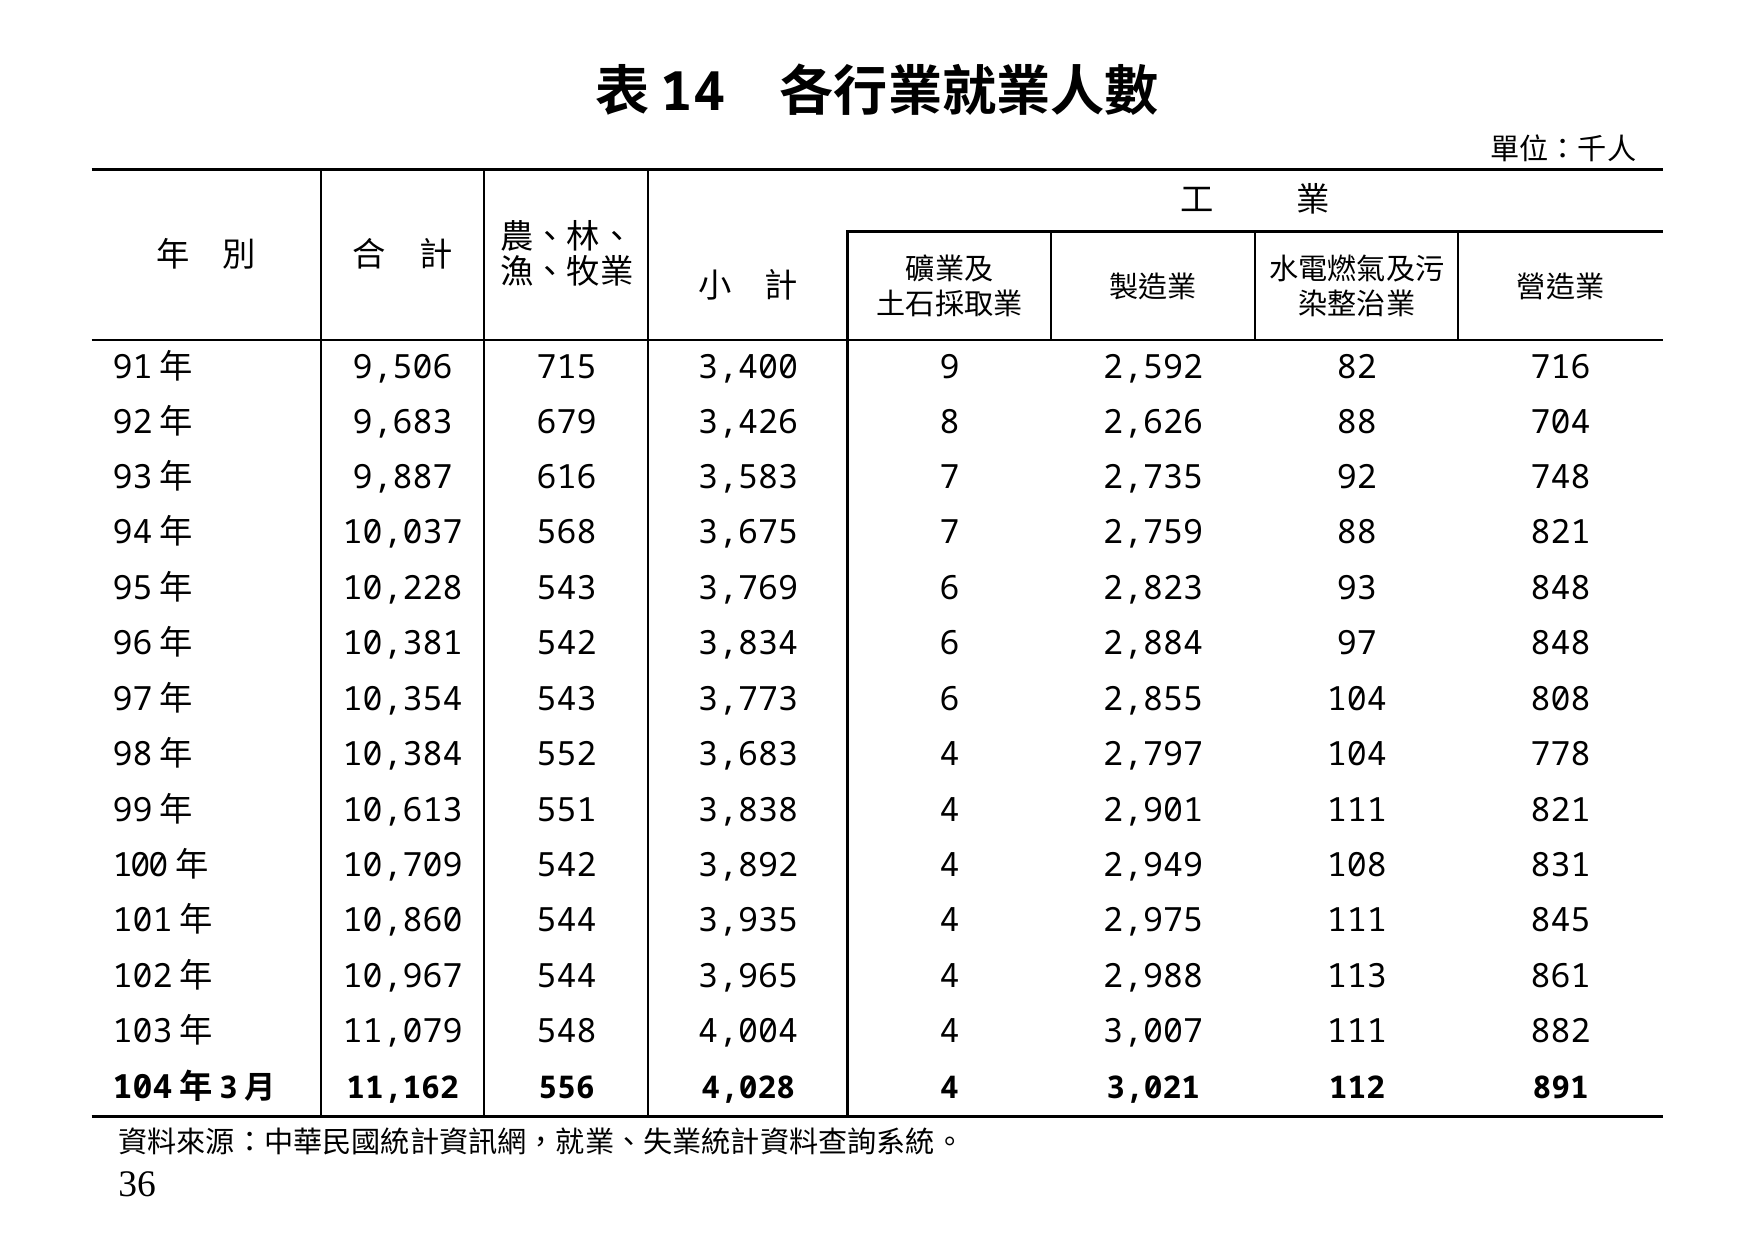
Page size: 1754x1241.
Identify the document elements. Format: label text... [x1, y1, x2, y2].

table_cell 4,004 [649, 1004, 846, 1060]
table_cell 778 [1458, 727, 1662, 783]
table_cell 97年 [92, 672, 320, 727]
table_cell 4 [849, 1060, 1051, 1115]
table_cell 542 [485, 838, 647, 893]
table_cell 88 [1255, 395, 1458, 450]
table_cell 7 [849, 506, 1051, 561]
table_cell 845 [1458, 894, 1662, 949]
table_cell 112 [1255, 1060, 1458, 1115]
table_cell 水電燃氣及污染整治業 [1256, 233, 1457, 339]
table_cell 548 [485, 1004, 647, 1060]
table_cell 104 [1255, 727, 1458, 783]
table_cell 3,834 [649, 616, 846, 672]
table_cell 108 [1255, 838, 1458, 893]
table_cell 2,855 [1051, 672, 1255, 727]
table_cell 831 [1458, 838, 1662, 893]
table_cell 3,675 [649, 506, 846, 561]
table_cell 10,354 [322, 672, 483, 727]
table_cell 2,759 [1051, 506, 1255, 561]
table_cell 101年 [92, 894, 320, 949]
table_cell 3,583 [649, 450, 846, 506]
table_cell 821 [1458, 506, 1662, 561]
text 單位：千人 [118, 126, 1636, 168]
table_cell 542 [485, 616, 647, 672]
table_cell 82 [1255, 341, 1458, 395]
table_cell 91年 [92, 341, 320, 395]
table_cell 100年 [92, 838, 320, 893]
table_cell 544 [485, 949, 647, 1004]
table_cell 2,823 [1051, 561, 1255, 616]
table_cell 6 [849, 561, 1051, 616]
table_cell 98年 [92, 727, 320, 783]
table_cell 88 [1255, 506, 1458, 561]
table_cell 10,709 [322, 838, 483, 893]
table_header 工 業 [848, 171, 1662, 230]
table_cell 2,797 [1051, 727, 1255, 783]
table_cell 製造業 [1052, 233, 1254, 339]
table_cell 97 [1255, 616, 1458, 672]
table_cell 10,384 [322, 727, 483, 783]
table_cell 7 [849, 450, 1051, 506]
table_header 年 別 [92, 171, 320, 339]
table_cell 543 [485, 561, 647, 616]
table_cell 4 [849, 783, 1051, 838]
table_cell 93年 [92, 450, 320, 506]
table_cell 10,967 [322, 949, 483, 1004]
table_cell 556 [485, 1060, 647, 1115]
table_cell 704 [1458, 395, 1662, 450]
table_cell 551 [485, 783, 647, 838]
table_cell 95年 [92, 561, 320, 616]
table_cell 6 [849, 672, 1051, 727]
table_cell 2,626 [1051, 395, 1255, 450]
table_cell 543 [485, 672, 647, 727]
table_cell 10,381 [322, 616, 483, 672]
table_cell 111 [1255, 1004, 1458, 1060]
table_cell 3,769 [649, 561, 846, 616]
table_header [649, 171, 847, 230]
table_cell 9,683 [322, 395, 483, 450]
table_cell 2,949 [1051, 838, 1255, 893]
table_cell 4,028 [649, 1060, 846, 1115]
table_cell 3,400 [649, 341, 846, 395]
table_cell 營造業 [1459, 233, 1662, 339]
table_cell 104年3月 [92, 1060, 320, 1115]
table_cell 3,892 [649, 838, 846, 893]
table_cell 882 [1458, 1004, 1662, 1060]
table_cell 4 [849, 949, 1051, 1004]
table_cell 808 [1458, 672, 1662, 727]
table_cell 92年 [92, 395, 320, 450]
table_cell 10,860 [322, 894, 483, 949]
table_cell 礦業及 土石採取業 [849, 233, 1050, 339]
table_cell 10,613 [322, 783, 483, 838]
table_header 農、林、 漁、牧業 [485, 171, 647, 339]
table_cell 748 [1458, 450, 1662, 506]
text 資料來源：中華民國統計資訊網，就業、失業統計資料查詢系統。 [118, 1118, 1636, 1161]
table_cell 821 [1458, 783, 1662, 838]
table_cell 11,162 [322, 1060, 483, 1115]
table_cell 小 計 [649, 230, 846, 339]
table_cell 6 [849, 616, 1051, 672]
table_cell 9 [849, 341, 1051, 395]
table_header 合 計 [322, 171, 483, 339]
table_cell 9,887 [322, 450, 483, 506]
subtitle 表14 各行業就業人數 [118, 47, 1636, 126]
table_cell 3,935 [649, 894, 846, 949]
table_cell 2,901 [1051, 783, 1255, 838]
table_cell 93 [1255, 561, 1458, 616]
table_cell 10,037 [322, 506, 483, 561]
table_cell 891 [1458, 1060, 1662, 1115]
table_cell 544 [485, 894, 647, 949]
table_cell 94年 [92, 506, 320, 561]
table_cell 10,228 [322, 561, 483, 616]
table_cell 4 [849, 838, 1051, 893]
table_cell 3,683 [649, 727, 846, 783]
table_cell 4 [849, 727, 1051, 783]
table_cell 679 [485, 395, 647, 450]
table_cell 848 [1458, 616, 1662, 672]
table_cell 3,965 [649, 949, 846, 1004]
table_cell 552 [485, 727, 647, 783]
table_cell 715 [485, 341, 647, 395]
table_cell 102年 [92, 949, 320, 1004]
table_cell 3,021 [1051, 1060, 1255, 1115]
table_cell 616 [485, 450, 647, 506]
table_cell 3,426 [649, 395, 846, 450]
table_cell 2,988 [1051, 949, 1255, 1004]
table_cell 4 [849, 1004, 1051, 1060]
table_cell 4 [849, 894, 1051, 949]
table_cell 111 [1255, 894, 1458, 949]
table_cell 568 [485, 506, 647, 561]
table_cell 716 [1458, 341, 1662, 395]
table_cell 8 [849, 395, 1051, 450]
table_cell 111 [1255, 783, 1458, 838]
table_cell 103年 [92, 1004, 320, 1060]
table_cell 96年 [92, 616, 320, 672]
table_cell 11,079 [322, 1004, 483, 1060]
table_cell 3,773 [649, 672, 846, 727]
table_cell 104 [1255, 672, 1458, 727]
table_cell 2,975 [1051, 894, 1255, 949]
table_cell 2,884 [1051, 616, 1255, 672]
table_cell 2,592 [1051, 341, 1255, 395]
table_cell 2,735 [1051, 450, 1255, 506]
table_cell 113 [1255, 949, 1458, 1004]
table_cell 861 [1458, 949, 1662, 1004]
table_cell 848 [1458, 561, 1662, 616]
table_cell 92 [1255, 450, 1458, 506]
table_cell 3,838 [649, 783, 846, 838]
table_cell 99年 [92, 783, 320, 838]
table_cell 9,506 [322, 341, 483, 395]
table_cell 3,007 [1051, 1004, 1255, 1060]
